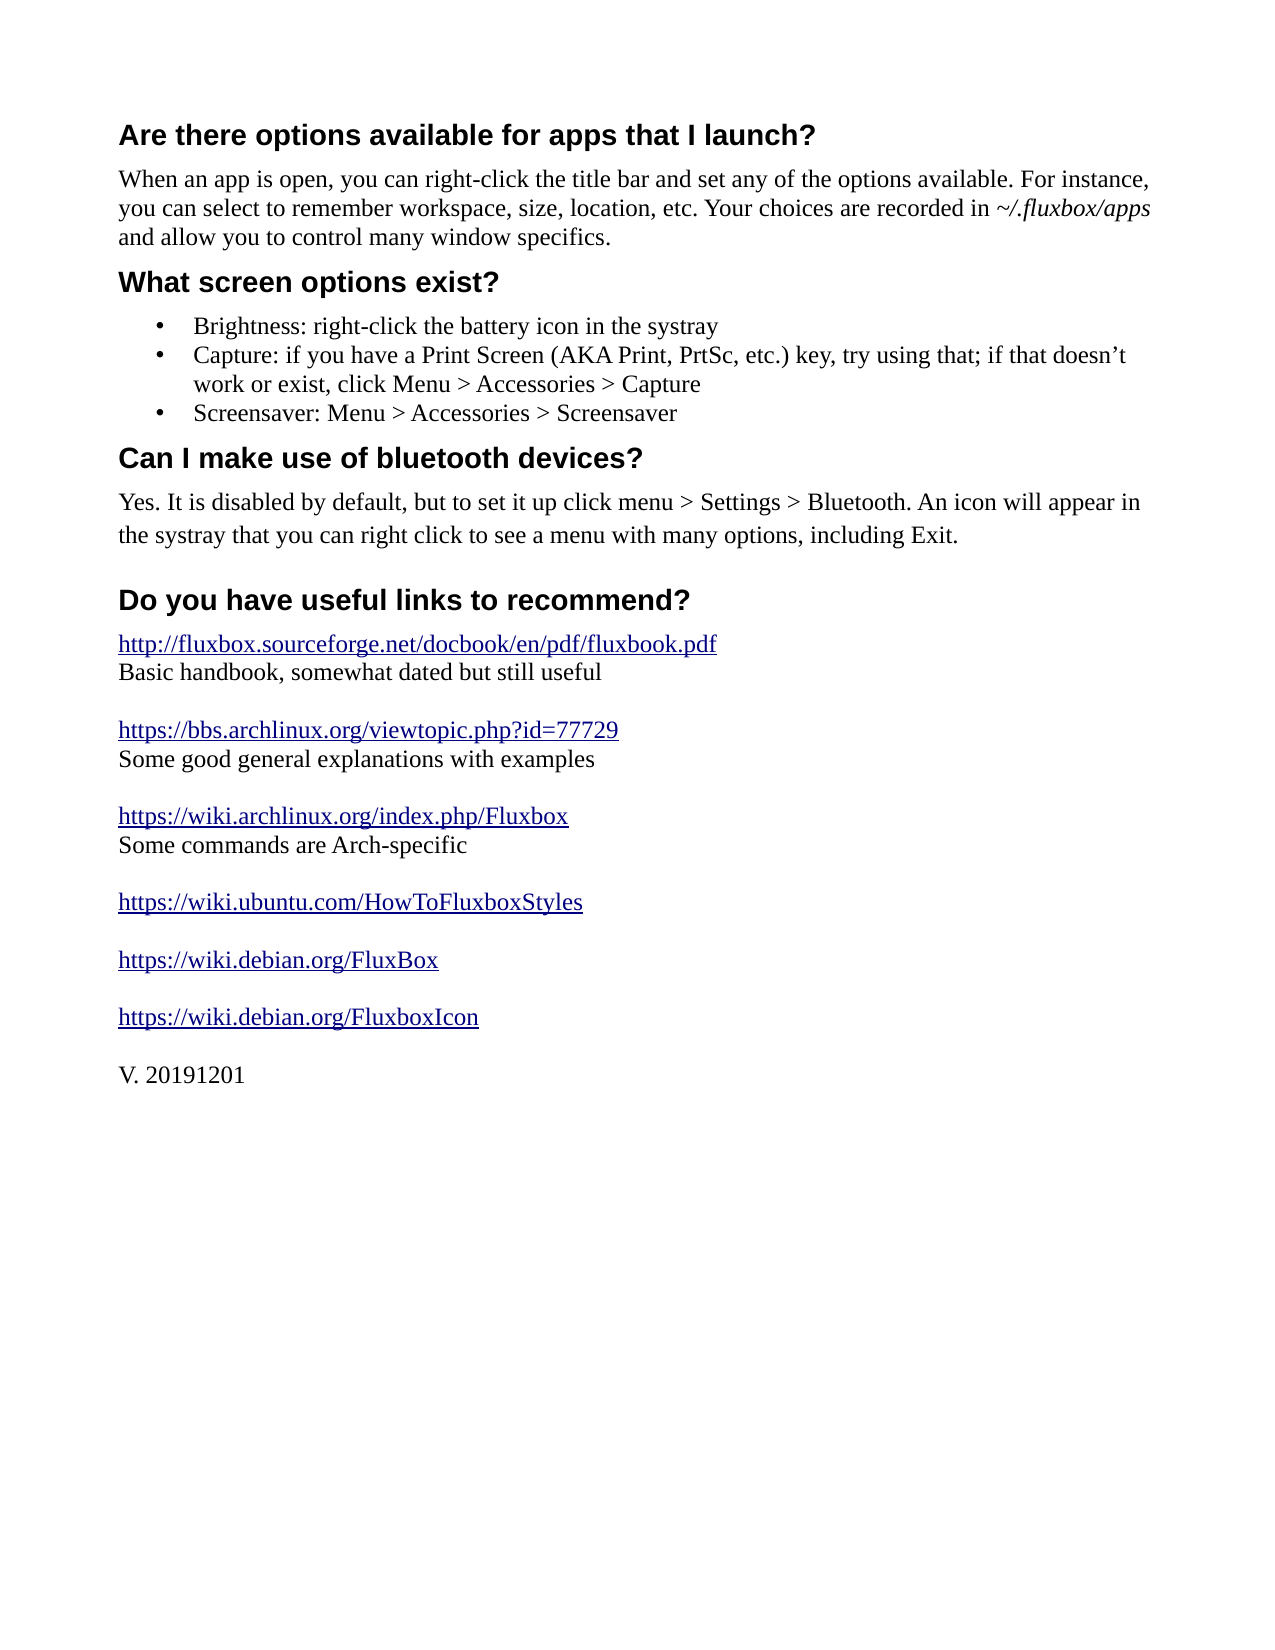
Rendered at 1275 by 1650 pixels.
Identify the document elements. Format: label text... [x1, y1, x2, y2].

subtitle What screen options exist? [118, 265, 1157, 299]
text https://wiki.archlinux.org/index.php/Fluxbox [118, 801, 1157, 830]
text Yes. It is disabled by default, but to set it up click menu > Settings > Bluetooth. An icon will appear in the systray that you can right click to see a menu with many options, including Exit. [118, 487, 1157, 549]
text https://wiki.debian.org/FluxBox [118, 945, 1157, 974]
list Capture: if you have a Print Screen (AKA Print, PrtSc, etc.) key, try using that; if that doesn’t work or exist, click Menu > Accessories > Capture [156, 340, 1157, 398]
text Some commands are Arch-specific [118, 830, 1157, 859]
text When an app is open, you can right-click the title bar and set any of the options available. For instance, you can select to remember workspace, size, location, etc. Your choices are recorded in ~/.fluxbox/apps and allow you to control many window specifics. [118, 164, 1157, 251]
subtitle Are there options available for apps that I launch? [118, 118, 1157, 152]
subtitle Do you have useful links to recommend? [118, 582, 1157, 616]
text Basic handbook, somewhat dated but still useful [118, 657, 1157, 686]
text http://fluxbox.sourceforge.net/docbook/en/pdf/fluxbook.pdf [118, 629, 1157, 657]
text Some good general explanations with examples [118, 744, 1157, 772]
text https://wiki.debian.org/FluxboxIcon [118, 1002, 1157, 1031]
list Screensaver: Menu > Accessories > Screensaver [156, 398, 1157, 426]
list Brightness: right-click the battery icon in the systray [156, 311, 1157, 340]
subtitle Can I make use of bluetooth devices? [118, 441, 1157, 475]
text V. 20191201 [118, 1060, 1157, 1089]
text https://bbs.archlinux.org/viewtopic.php?id=77729 [118, 715, 1157, 744]
text https://wiki.ubuntu.com/HowToFluxboxStyles [118, 887, 1157, 916]
